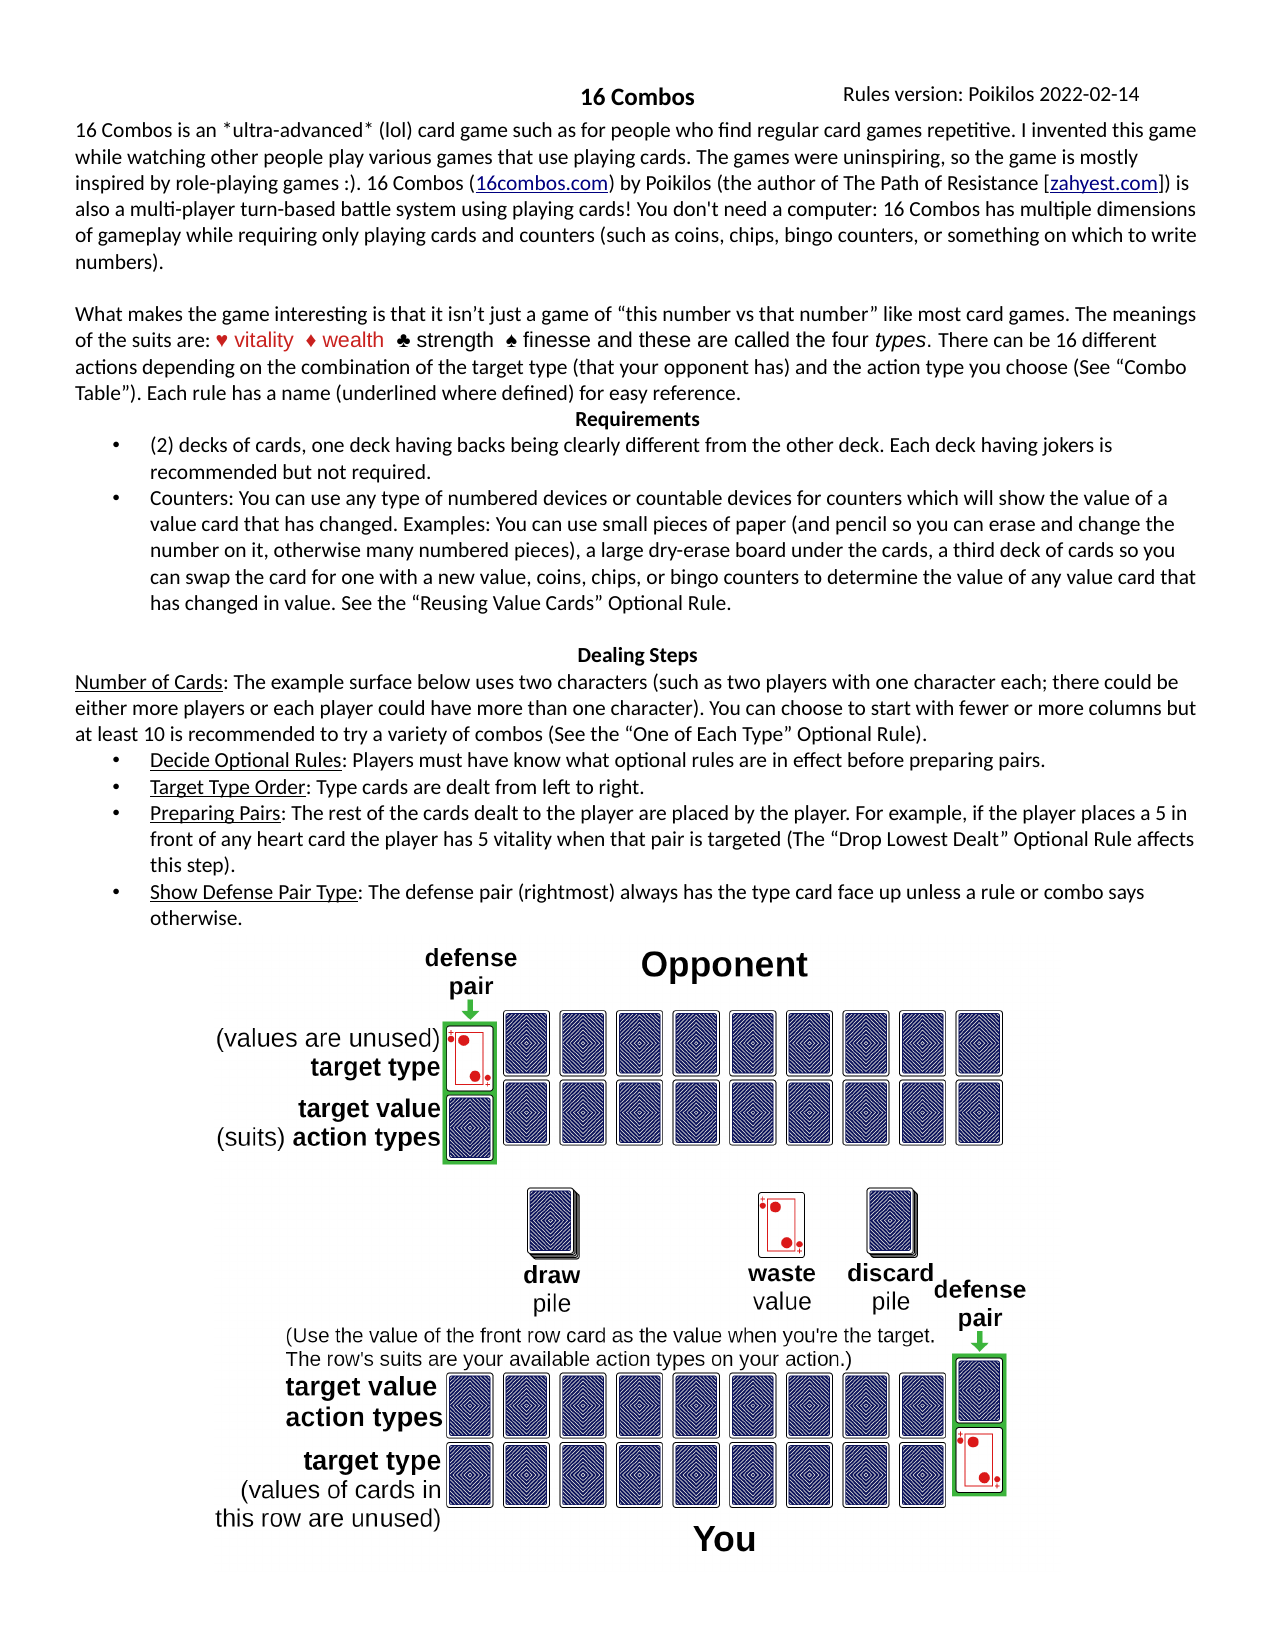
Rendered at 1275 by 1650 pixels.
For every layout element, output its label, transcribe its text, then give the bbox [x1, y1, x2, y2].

list Decide Optional Rules: Players must have know what optional rules are in effect before preparing pairs. [112, 747, 1200, 773]
text Number of Cards: The example surface below uses two characters (such as two players with one character each; there could be either more players or each player could have more than one character). You can choose to start with fewer or more columns but at least 10 is recommended to try a variety of combos (See the “One of Each Type” Optional Rule). [75, 668, 1200, 747]
text 16 Combos is an *ultra-advanced* (lol) card game such as for people who find regular card games repetitive. I invented this game while watching other people play various games that use playing cards. The games were uninspiring, so the game is mostly inspired by role-playing games :). 16 Combos (16combos.com) by Poikilos (the author of The Path of Resistance [zahyest.com]) is also a multi-player turn-based battle system using playing cards! You don't need a computer: 16 Combos has multiple dimensions of gameplay while requiring only playing cards and counters (such as coins, chips, bingo counters, or something on which to write numbers). [75, 117, 1200, 274]
table_header Rules version: Poikilos 2022-02-14 [788, 75, 1200, 117]
list Preparing Pairs: The rest of the cards dealt to the player are placed by the player. For example, if the player places a 5 in front of any heart card the player has 5 vitality when that pair is targeted (The “Drop Lowest Dealt” Optional Rule affects this step). [112, 799, 1200, 878]
list Show Defense Pair Type: The defense pair (rightmost) always has the type card face up unless a rule or combo says otherwise. [112, 878, 1200, 931]
picture [213, 935, 1062, 1572]
table_header 16 Combos [488, 75, 787, 117]
text What makes the game interesting is that it isn’t just a game of “this number vs that number” like most card games. The meanings of the suits are: ♥ vitality ♦ wealth ♣ strength ♠ finesse and these are called the four types. There can be 16 different actions depending on the combination of the target type (that your opponent has) and the action type you choose (See “Combo Table”). Each rule has a name (underlined where defined) for easy reference. [75, 301, 1200, 406]
text Requirements [75, 406, 1200, 432]
list Target Type Order: Type cards are dealt from left to right. [112, 773, 1200, 799]
table_header [75, 75, 487, 117]
text Dealing Steps [75, 642, 1200, 668]
list (2) decks of cards, one deck having backs being clearly different from the other deck. Each deck having jokers is recommended but not required. [112, 432, 1200, 484]
list Counters: You can use any type of numbered devices or countable devices for counters which will show the value of a value card that has changed. Examples: You can use small pieces of paper (and pencil so you can erase and change the number on it, otherwise many numbered pieces), a large dry-erase board under the cards, a third deck of cards so you can swap the card for one with a new value, coins, chips, or bingo counters to determine the value of any value card that has changed in value. See the “Reusing Value Cards” Optional Rule. [112, 484, 1200, 616]
